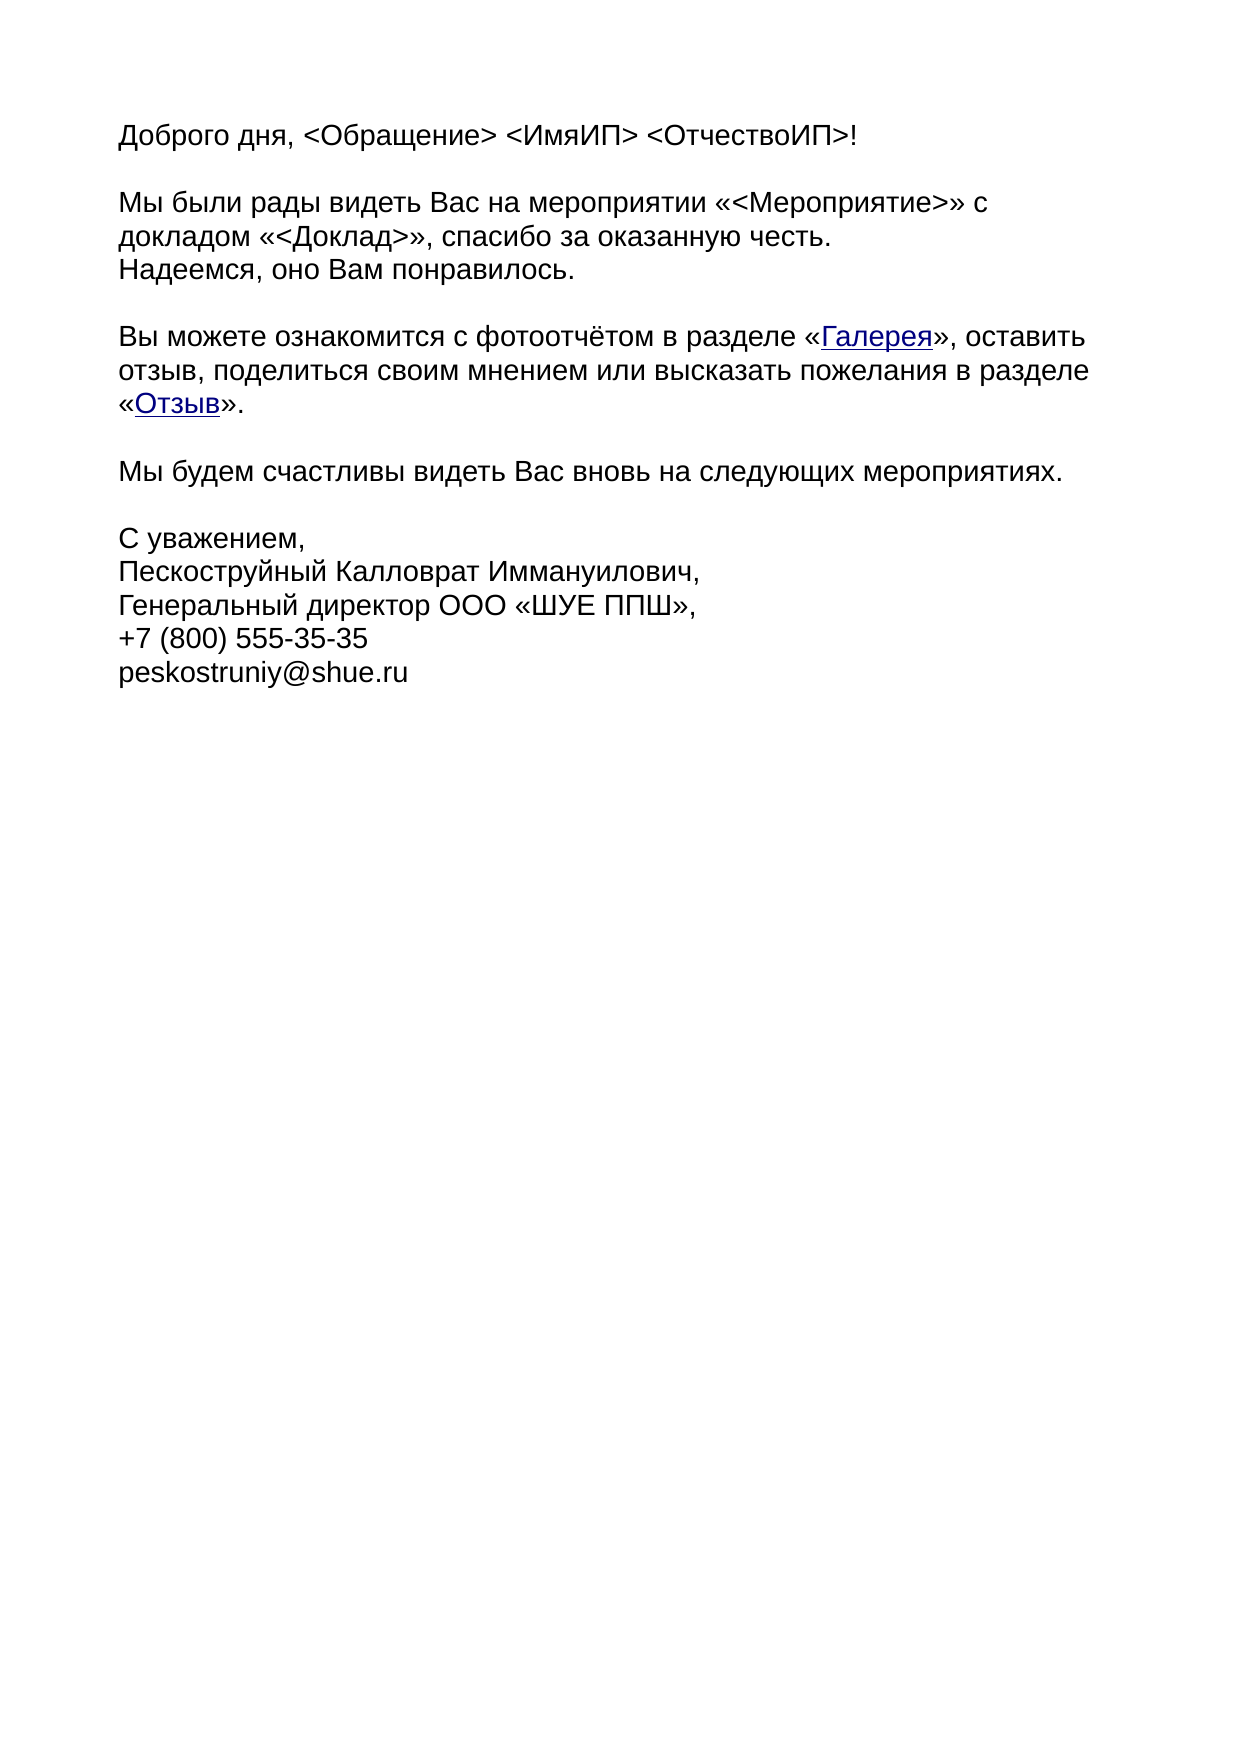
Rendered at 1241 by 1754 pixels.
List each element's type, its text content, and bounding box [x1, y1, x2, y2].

text +7 (800) 555-35-35 [118, 621, 1122, 655]
text Доброго дня, <Обращение> <ИмяИП> <ОтчествоИП>! [118, 118, 1122, 152]
text Мы были рады видеть Вас на мероприятии «<Мероприятие>» с докладом «<Доклад>», спасибо за оказанную честь. [118, 185, 1122, 252]
text С уважением, [118, 521, 1122, 554]
text peskostruniy@shue.ru [118, 655, 1122, 688]
text Генеральный директор ООО «ШУЕ ППШ», [118, 588, 1122, 621]
text Мы будем счастливы видеть Вас вновь на следующих мероприятиях. [118, 453, 1122, 487]
text Вы можете ознакомится с фотоотчётом в разделе «Галерея», оставить отзыв, поделиться своим мнением или высказать пожелания в разделе «Отзыв». [118, 319, 1122, 420]
text Пескоструйный Калловрат Иммануилович, [118, 554, 1122, 588]
text Надеемся, оно Вам понравилось. [118, 252, 1122, 286]
